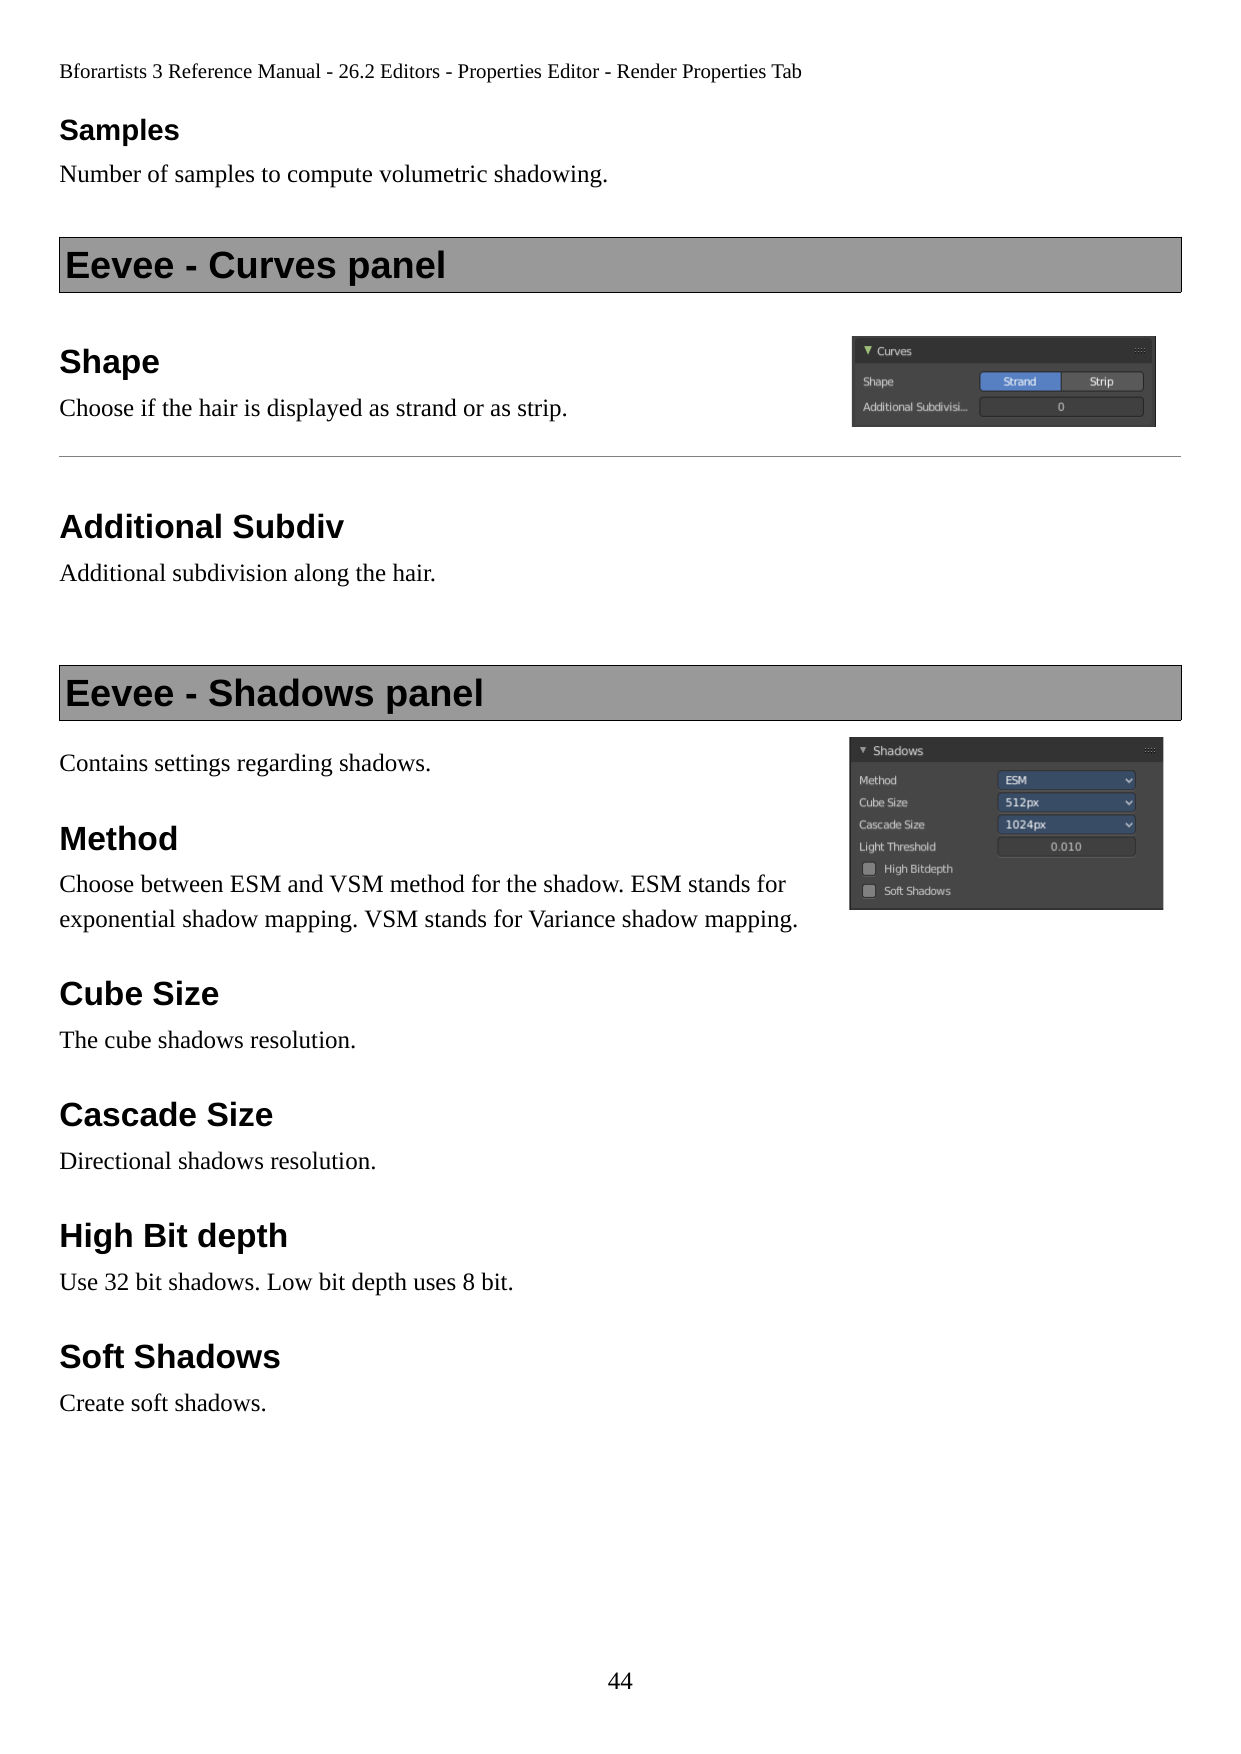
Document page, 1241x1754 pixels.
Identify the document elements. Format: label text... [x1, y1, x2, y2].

text Choose if the hair is displayed as strand or as strip. [59, 393, 851, 421]
table_header Eevee - Curves panel [60, 238, 1181, 292]
subtitle [1156, 342, 1181, 380]
text Contains settings regarding shadows. [59, 748, 849, 777]
subtitle Additional Subdiv [59, 507, 1181, 545]
subtitle [1164, 818, 1181, 857]
subtitle Samples [59, 113, 1181, 146]
text Choose between ESM and VSM method for the shadow. ESM stands for exponential shadow mapping. VSM stands for Variance shadow mapping. [59, 869, 1181, 933]
text Create soft shadows. [59, 1388, 1181, 1417]
text Additional subdivision along the hair. [59, 558, 1181, 587]
subtitle Cube Size [59, 974, 1181, 1013]
text The cube shadows resolution. [59, 1025, 1181, 1054]
subtitle Method [59, 818, 849, 857]
table_header Eevee - Shadows panel [60, 666, 1181, 720]
text Directional shadows resolution. [59, 1146, 1181, 1175]
text Use 32 bit shadows. Low bit depth uses 8 bit. [59, 1267, 1181, 1296]
picture [849, 737, 1164, 910]
subtitle Shape [59, 342, 851, 380]
subtitle High Bit depth [59, 1216, 1181, 1255]
text Number of samples to compute volumetric shadowing. [59, 159, 1181, 188]
subtitle Soft Shadows [59, 1337, 1181, 1376]
picture [851, 336, 1156, 427]
subtitle Cascade Size [59, 1095, 1181, 1134]
